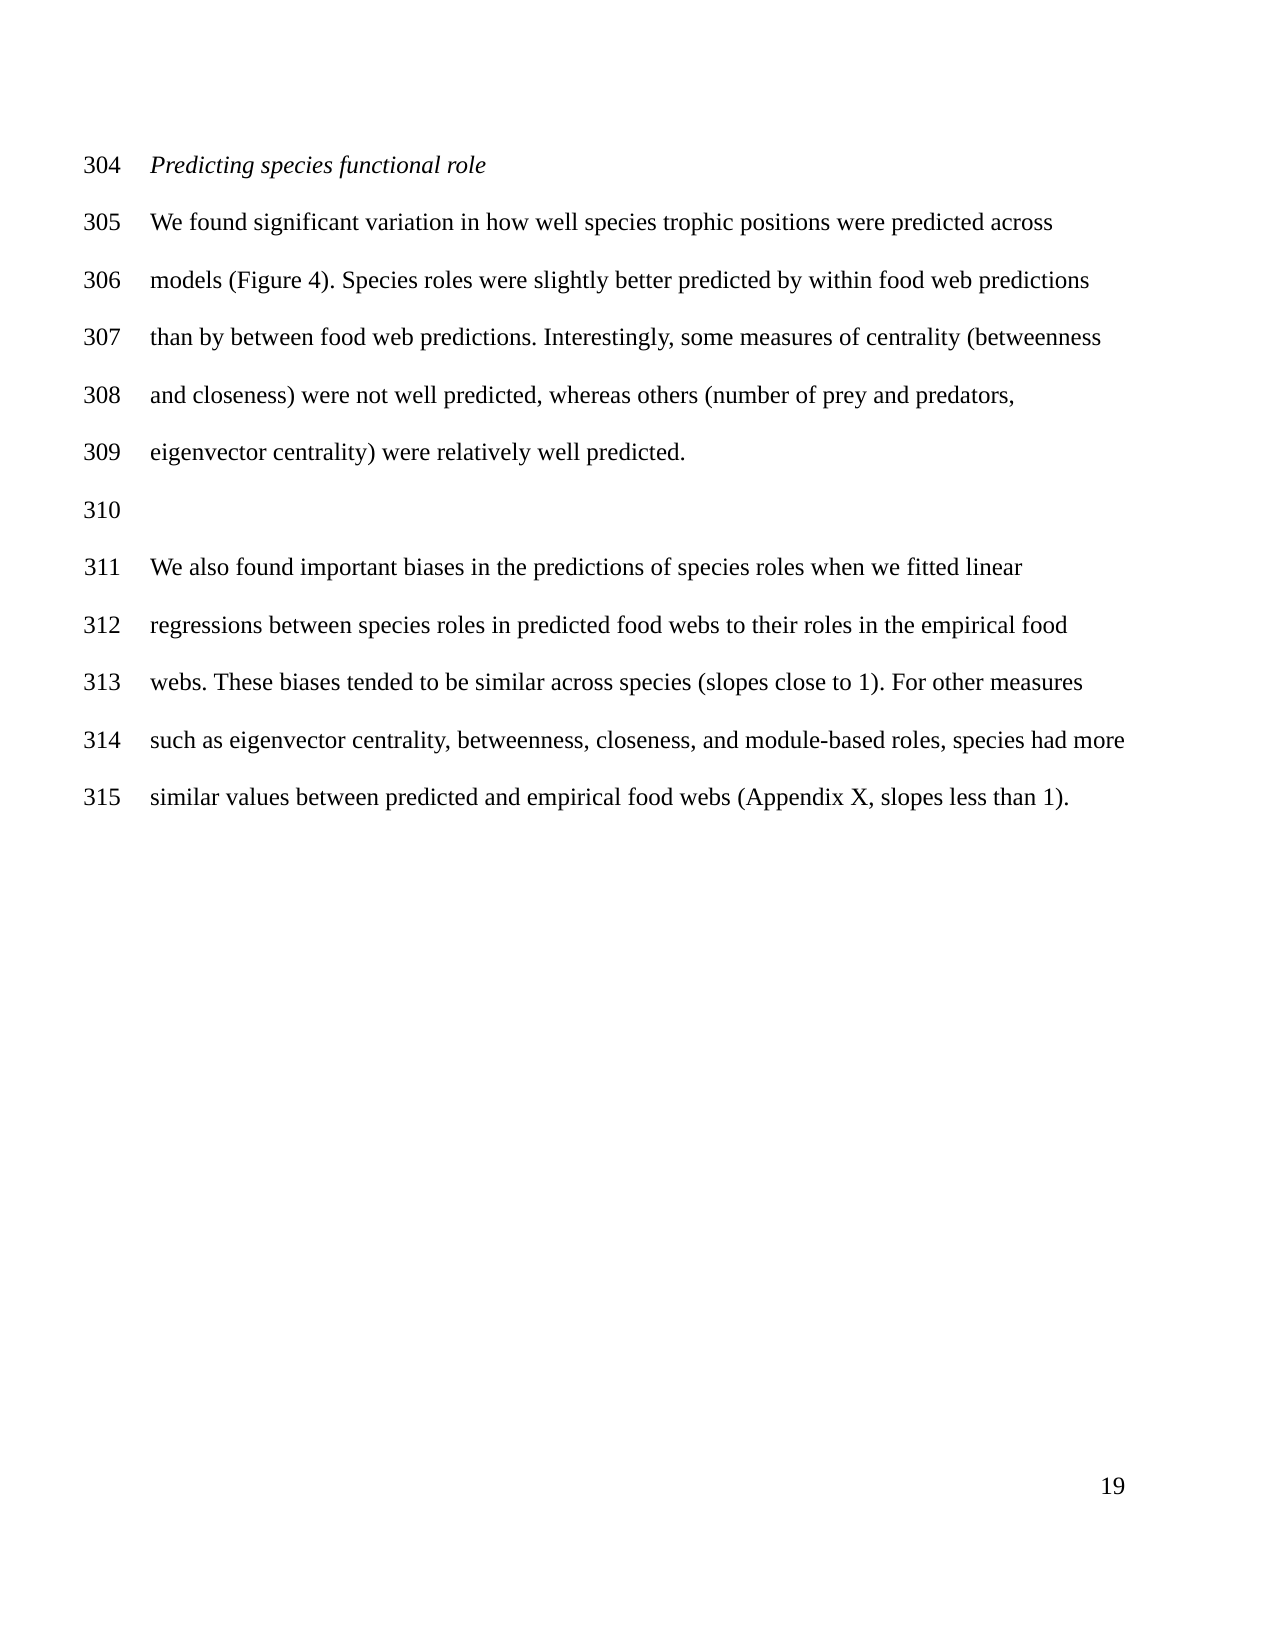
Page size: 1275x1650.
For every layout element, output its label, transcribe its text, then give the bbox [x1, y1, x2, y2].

text Predicting species functional role [150, 150, 1125, 179]
text We found significant variation in how well species trophic positions were predicted across models (Figure 4). Species roles were slightly better predicted by within food web predictions than by between food web predictions. Interestingly, some measures of centrality (betweenness and closeness) were not well predicted, whereas others (number of prey and predators, eigenvector centrality) were relatively well predicted. [150, 207, 1125, 466]
text We also found important biases in the predictions of species roles when we fitted linear regressions between species roles in predicted food webs to their roles in the empirical food webs. These biases tended to be similar across species (slopes close to 1). For other measures such as eigenvector centrality, betweenness, closeness, and module-based roles, species had more similar values between predicted and empirical food webs (Appendix X, slopes less than 1). [150, 552, 1125, 811]
